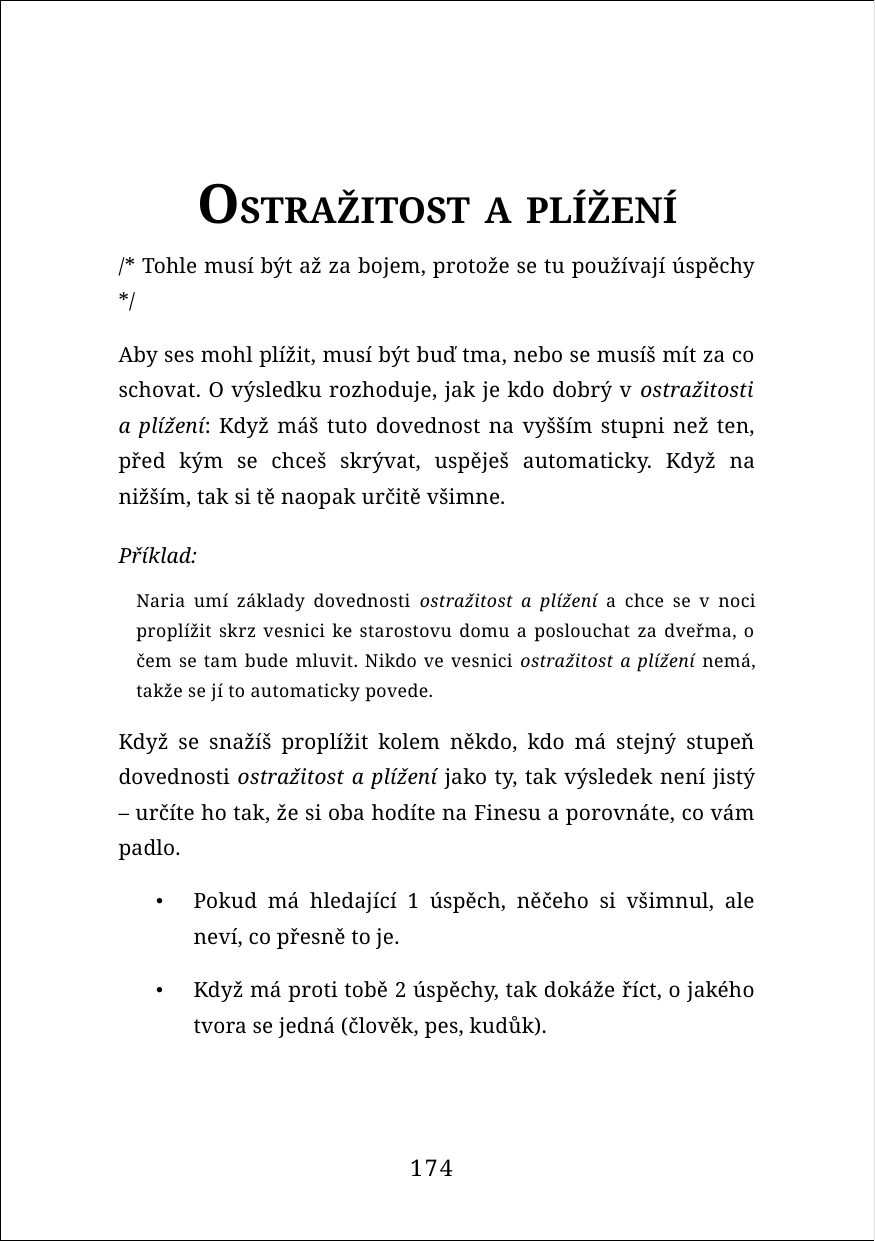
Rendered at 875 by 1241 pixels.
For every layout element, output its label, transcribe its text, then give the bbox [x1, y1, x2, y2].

text Příklad: [118, 541, 756, 569]
list Když má proti tobě 2 úspěchy, tak dokáže říct, o jakého tvora se jedná (člověk, pes, kudůk). [156, 975, 756, 1039]
text Naria umí základy dovednosti ostražitost a plížení a chce se v noci proplížit skrz vesnici ke starostovu domu a poslouchat za dveřma, o čem se tam bude mluvit. Nikdo ve vesnici ostražitost a plížení nemá, takže se jí to automaticky povede. [136, 588, 756, 703]
text Když se snažíš proplížit kolem někdo, kdo má stejný stupeň dovednosti ostražitost a plížení jako ty, tak výsledek není jistý – určíte ho tak, že si oba hodíte na Finesu a porovnáte, co vám padlo. [118, 727, 756, 862]
text /* Tohle musí být až za bojem, protože se tu používají úspěchy */ [118, 251, 756, 315]
list Pokud má hledající 1 úspěch, něčeho si všimnul, ale neví, co přesně to je. [156, 887, 756, 951]
subtitle Ostražitost a plížení [118, 166, 756, 239]
text Aby ses mohl plížit, musí být buď tma, nebo se musíš mít za co schovat. O výsledku rozhoduje, jak je kdo dobrý v ostražitosti a plížení: Když máš tuto dovednost na vyšším stupni než ten, před kým se chceš skrývat, uspěješ automaticky. Když na nižším, tak si tě naopak určitě všimne. [118, 340, 756, 510]
